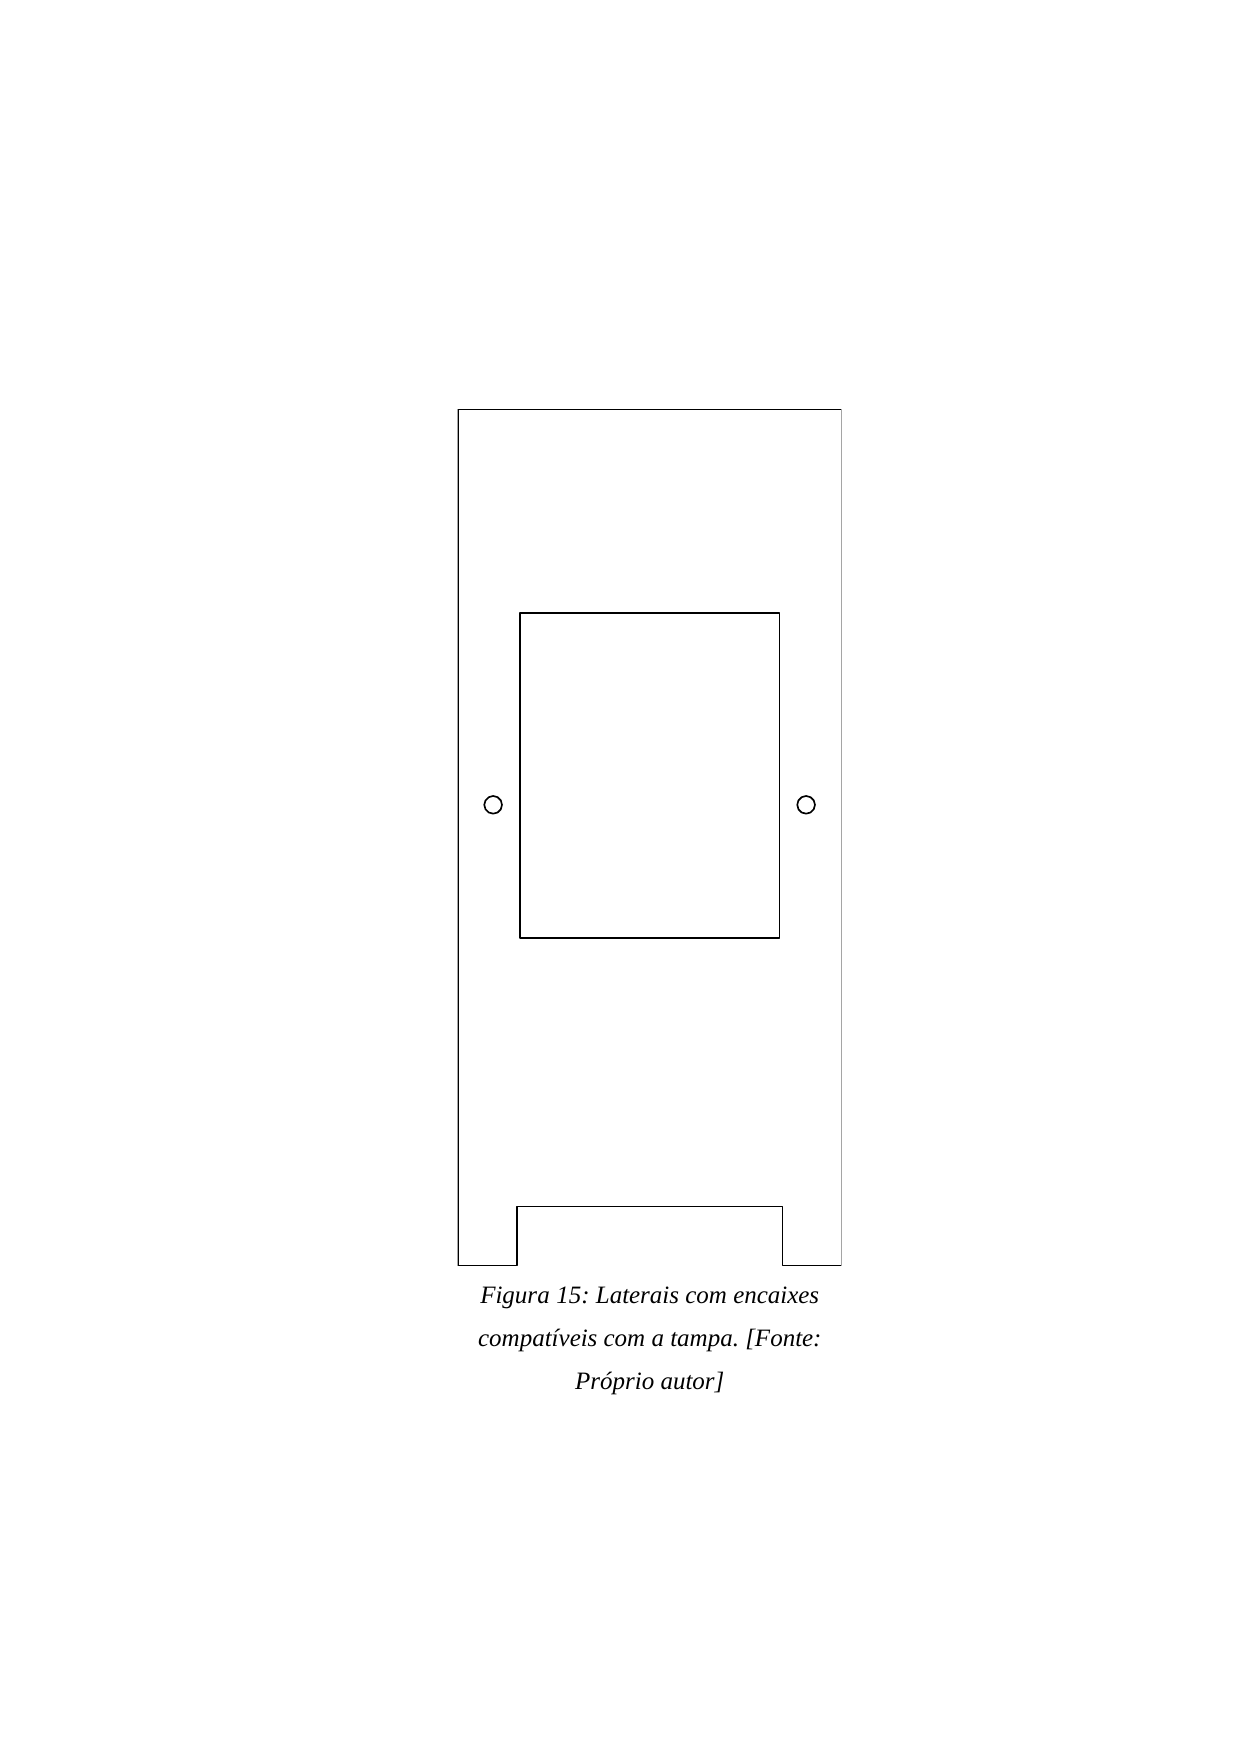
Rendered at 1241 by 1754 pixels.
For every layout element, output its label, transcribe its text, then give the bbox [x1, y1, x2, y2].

text Figura 15: Laterais com encaixes compatíveis com a tampa. [Fonte: Próprio autor] [458, 1207, 842, 1395]
text [459, 410, 841, 1265]
